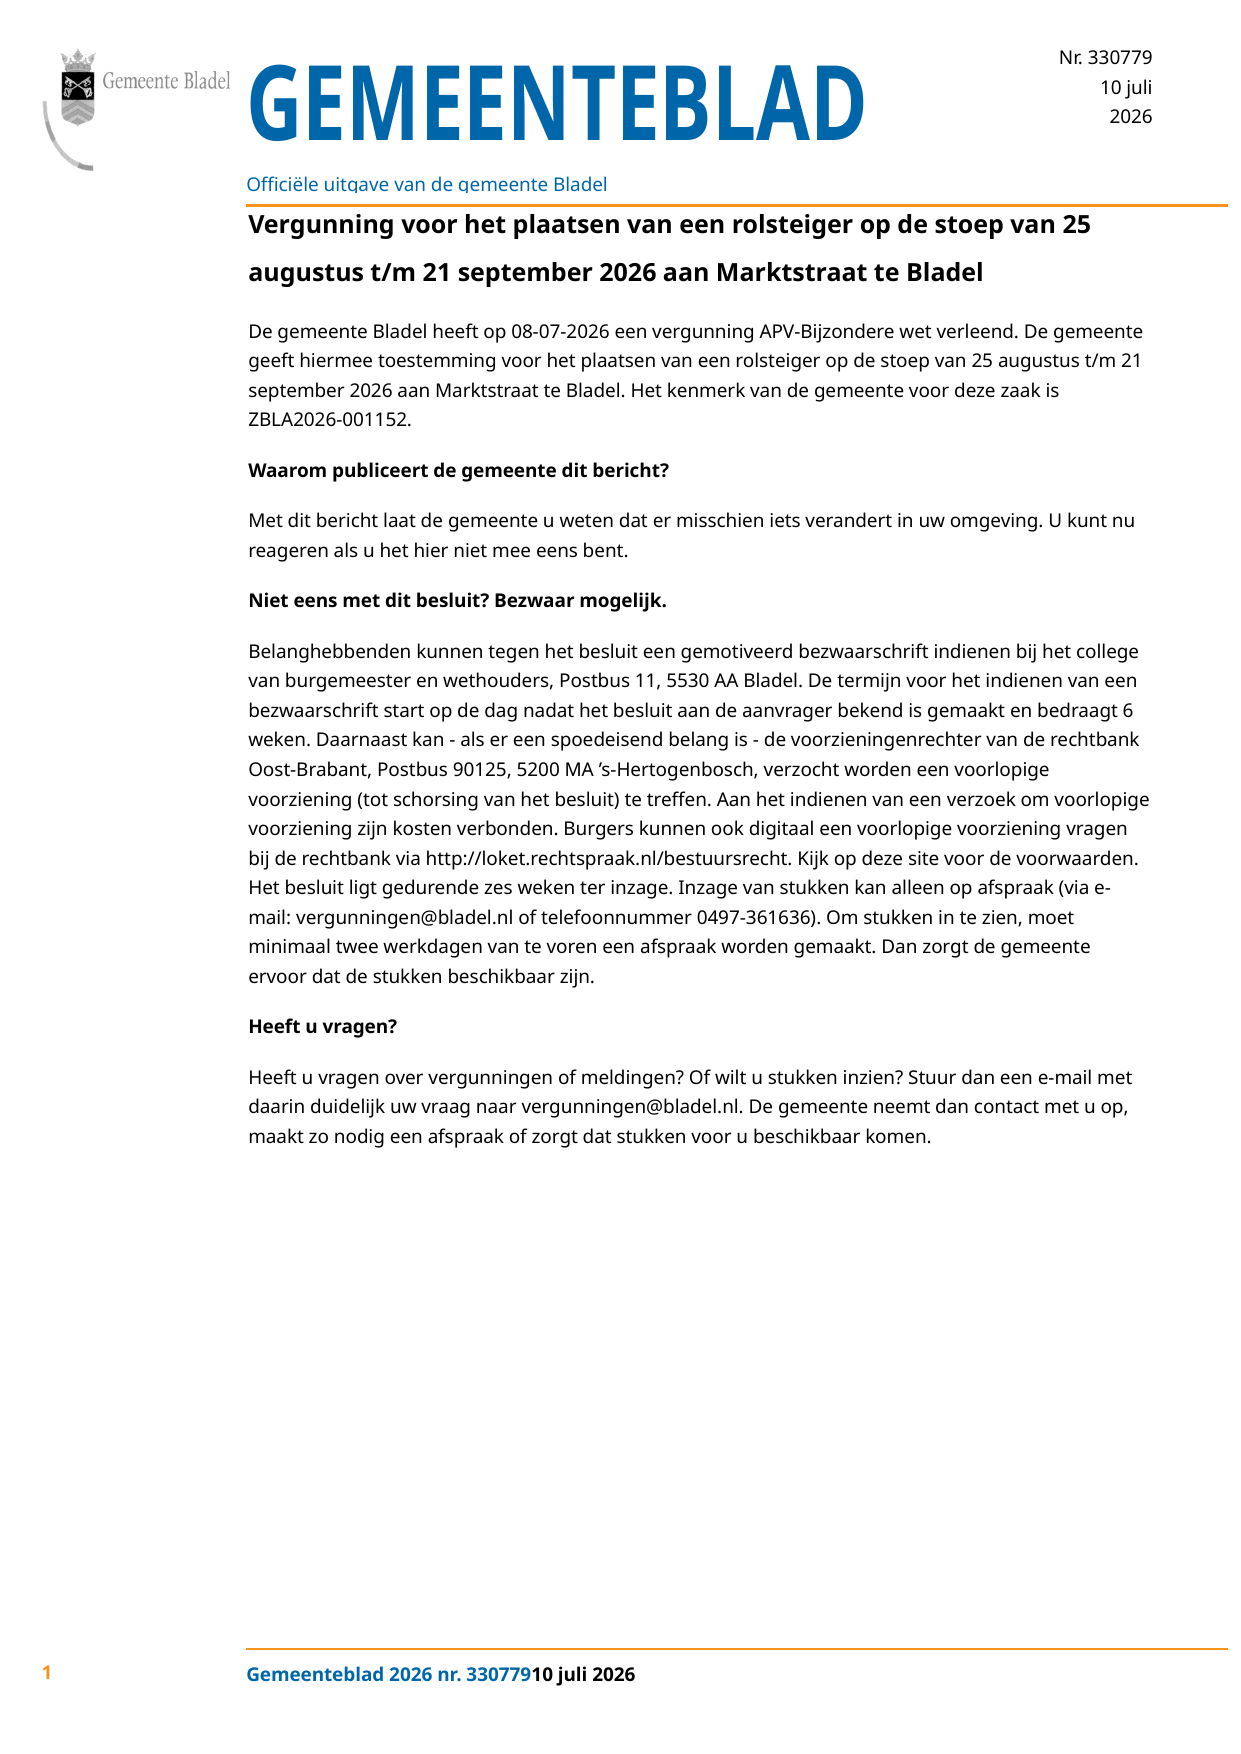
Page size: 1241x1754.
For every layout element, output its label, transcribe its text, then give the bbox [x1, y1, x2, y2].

text Belanghebbenden kunnen tegen het besluit een gemotiveerd bezwaarschrift indienen bij het college van burgemeester en wethouders, Postbus 11, 5530 AA Bladel. De termijn voor het indienen van een bezwaarschrift start op de dag nadat het besluit aan de aanvrager bekend is gemaakt en bedraagt 6 weken. Daarnaast kan - als er een spoedeisend belang is - de voorzieningenrechter van de rechtbank Oost-Brabant, Postbus 90125, 5200 MA ’s-Hertogenbosch, verzocht worden een voorlopige voorziening (tot schorsing van het besluit) te treffen. Aan het indienen van een verzoek om voorlopige voorziening zijn kosten verbonden. Burgers kunnen ook digitaal een voorlopige voorziening vragen bij de rechtbank via http://loket.rechtspraak.nl/bestuursrecht. Kijk op deze site voor de voorwaarden. Het besluit ligt gedurende zes weken ter inzage. Inzage van stukken kan alleen op afspraak (via e-mail: vergunningen@bladel.nl of telefoonnummer 0497-361636). Om stukken in te zien, moet minimaal twee werkdagen van te voren een afspraak worden gemaakt. Dan zorgt de gemeente ervoor dat de stukken beschikbaar zijn. [248, 638, 1152, 989]
text Niet eens met dit besluit? Bezwaar mogelijk. [248, 587, 1152, 613]
text De gemeente Bladel heeft op 08-07-2026 een vergunning APV-Bijzondere wet verleend. De gemeente geeft hiermee toestemming voor het plaatsen van een rolsteiger op de stoep van 25 augustus t/m 21 september 2026 aan Marktstraat te Bladel. Het kenmerk van de gemeente voor deze zaak is ZBLA2026-001152. [248, 318, 1152, 432]
text Heeft u vragen over vergunningen of meldingen? Of wilt u stukken inzien? Stuur dan een e-mail met daarin duidelijk uw vraag naar vergunningen@bladel.nl. De gemeente neemt dan contact met u op, maakt zo nodig een afspraak of zorgt dat stukken voor u beschikbaar komen. [248, 1064, 1152, 1149]
text Heeft u vragen? [248, 1014, 1152, 1039]
picture [41, 47, 231, 172]
text Waarom publiceert de gemeente dit bericht? [248, 457, 1152, 483]
text Met dit bericht laat de gemeente u weten dat er misschien iets verandert in uw omgeving. U kunt nu reageren als u het hier niet mee eens bent. [248, 507, 1152, 563]
text Vergunning voor het plaatsen van een rolsteiger op de stoep van 25 augustus t/m 21 september 2026 aan Marktstraat te Bladel [248, 207, 1152, 288]
